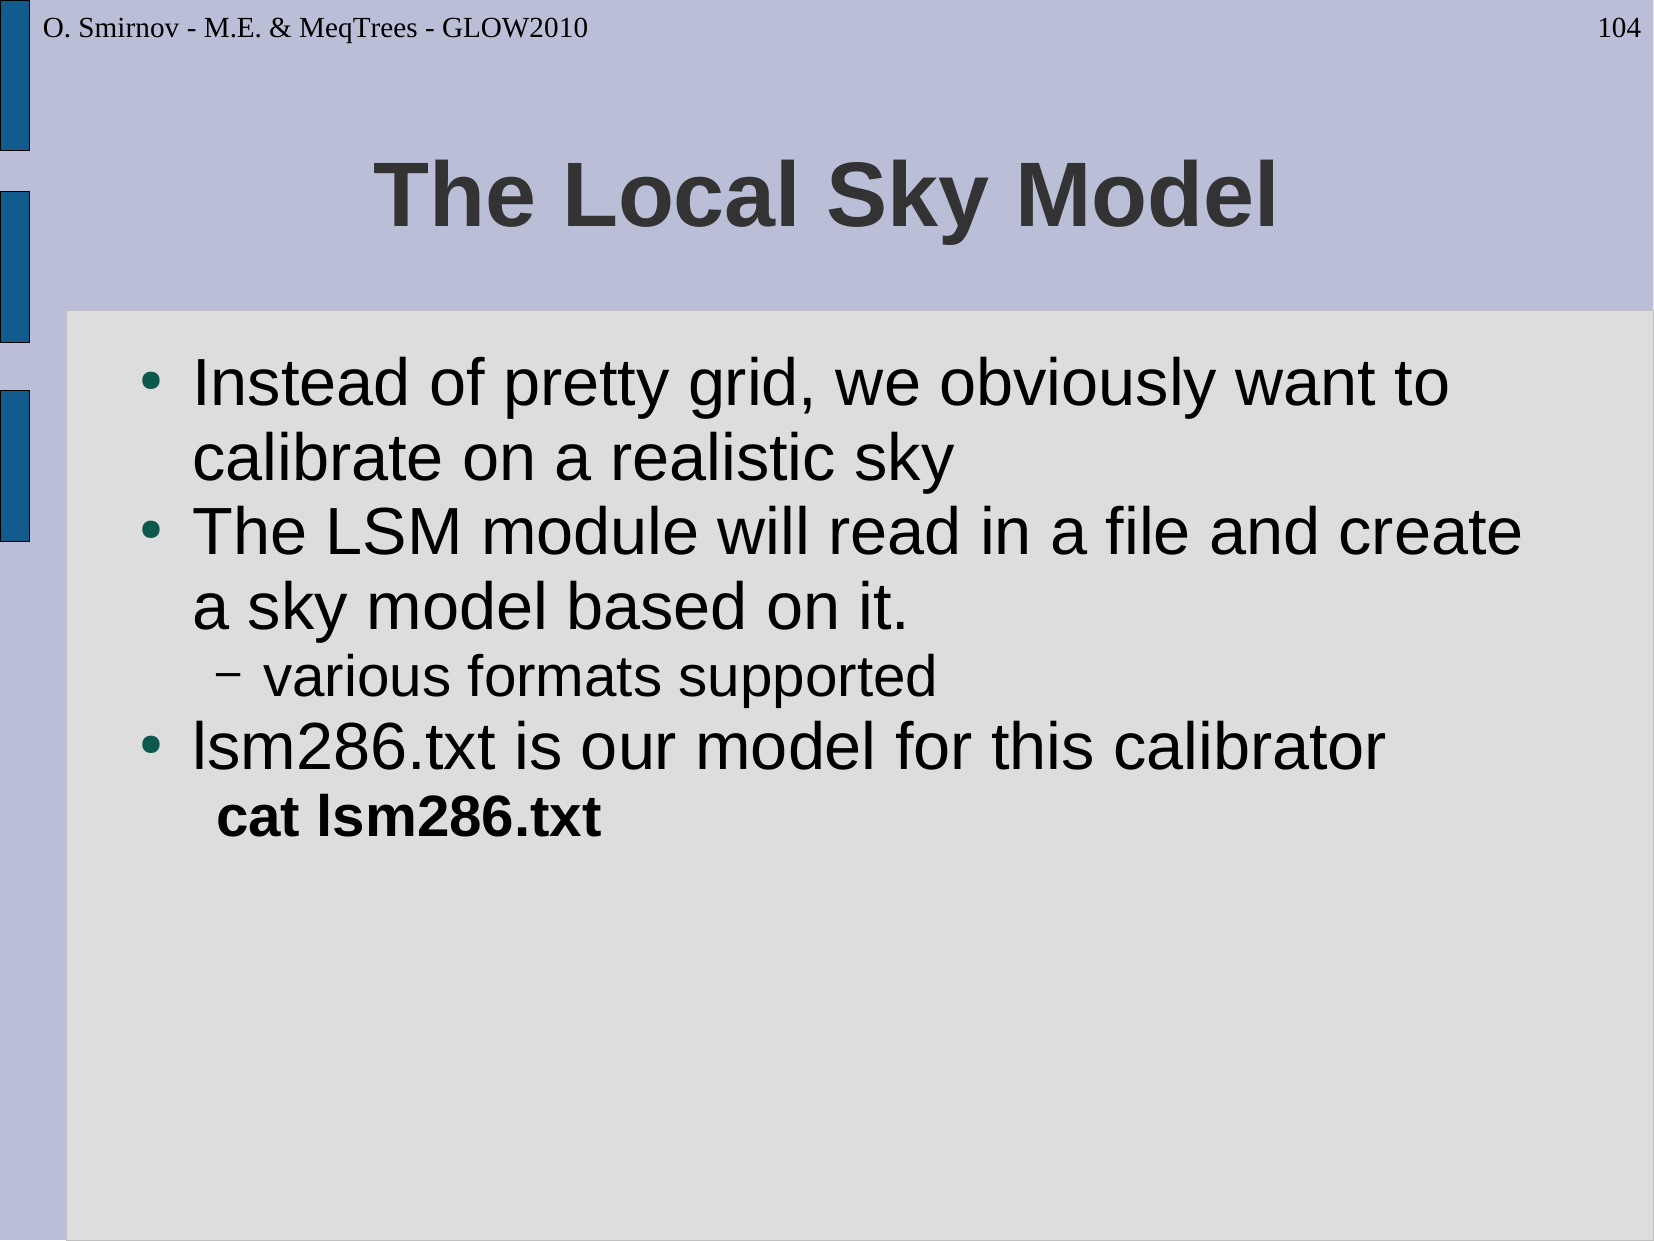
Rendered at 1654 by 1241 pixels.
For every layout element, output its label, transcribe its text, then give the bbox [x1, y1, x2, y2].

list Instead of pretty grid, we obviously want to calibrate on a realistic sky The LSM module will read in a file and create a sky model based on it. various formats supported lsm286.txt is our model for this calibrator cat lsm286.txt [121, 344, 1534, 1112]
title The Local Sky Model [121, 98, 1534, 291]
